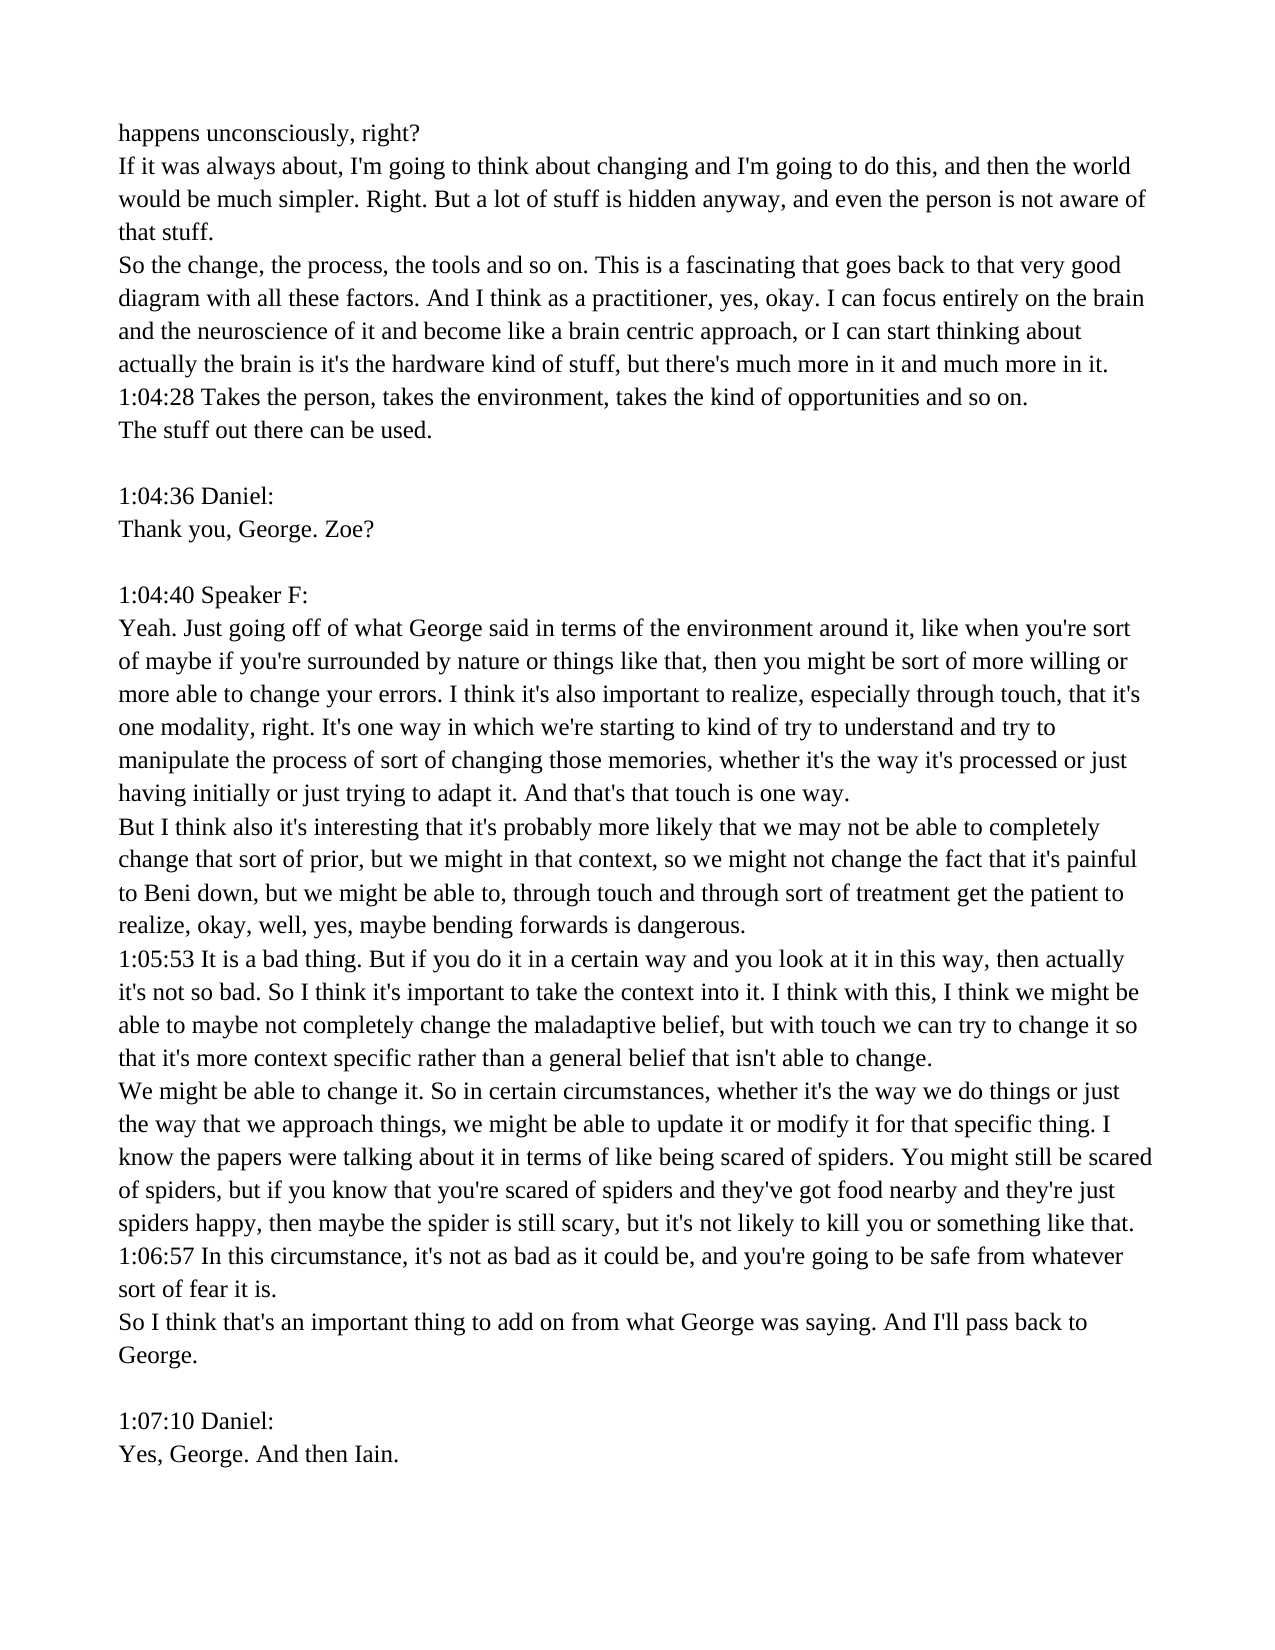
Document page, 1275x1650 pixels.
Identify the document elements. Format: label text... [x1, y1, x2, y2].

text 1:04:40 Speaker F: [118, 580, 1157, 609]
text 1:07:10 Daniel: [118, 1406, 1157, 1435]
text Thank you, George. Zoe? [118, 514, 1157, 543]
text 1:04:28 Takes the person, takes the environment, takes the kind of opportunities and so on. [118, 382, 1157, 411]
text Yeah. Just going off of what George said in terms of the environment around it, like when you're sort of maybe if you're surrounded by nature or things like that, then you might be sort of more willing or more able to change your errors. I think it's also important to realize, especially through touch, that it's one modality, right. It's one way in which we're starting to kind of try to understand and try to manipulate the process of sort of changing those memories, whether it's the way it's processed or just having initially or just trying to adapt it. And that's that touch is one way. [118, 613, 1157, 807]
text happens unconsciously, right? [118, 118, 1157, 147]
text We might be able to change it. So in certain circumstances, whether it's the way we do things or just the way that we approach things, we might be able to update it or modify it for that specific thing. I know the papers were talking about it in terms of like being scared of spiders. You might still be scared of spiders, but if you know that you're scared of spiders and they've got food nearby and they're just spiders happy, then maybe the spider is still scary, but it's not likely to kill you or something like that. [118, 1076, 1157, 1237]
text If it was always about, I'm going to think about changing and I'm going to do this, and then the world would be much simpler. Right. But a lot of stuff is hidden anyway, and even the person is not aware of that stuff. [118, 151, 1157, 246]
text Yes, George. And then Iain. [118, 1439, 1157, 1468]
text But I think also it's interesting that it's probably more likely that we may not be able to completely change that sort of prior, but we might in that context, so we might not change the fact that it's painful to Beni down, but we might be able to, through touch and through sort of treatment get the patient to realize, okay, well, yes, maybe bending forwards is dangerous. [118, 812, 1157, 939]
text So the change, the process, the tools and so on. This is a fascinating that goes back to that very good diagram with all these factors. And I think as a practitioner, yes, okay. I can focus entirely on the brain and the neuroscience of it and become like a brain centric approach, or I can start thinking about actually the brain is it's the hardware kind of stuff, but there's much more in it and much more in it. [118, 250, 1157, 378]
text So I think that's an important thing to add on from what George was saying. And I'll pass back to George. [118, 1307, 1157, 1369]
text 1:04:36 Daniel: [118, 481, 1157, 510]
text 1:06:57 In this circumstance, it's not as bad as it could be, and you're going to be safe from whatever sort of fear it is. [118, 1241, 1157, 1303]
text 1:05:53 It is a bad thing. But if you do it in a certain way and you look at it in this way, then actually it's not so bad. So I think it's important to take the context into it. I think with this, I think we might be able to maybe not completely change the maladaptive belief, but with touch we can try to change it so that it's more context specific rather than a general belief that isn't able to change. [118, 944, 1157, 1071]
text The stuff out there can be used. [118, 415, 1157, 444]
